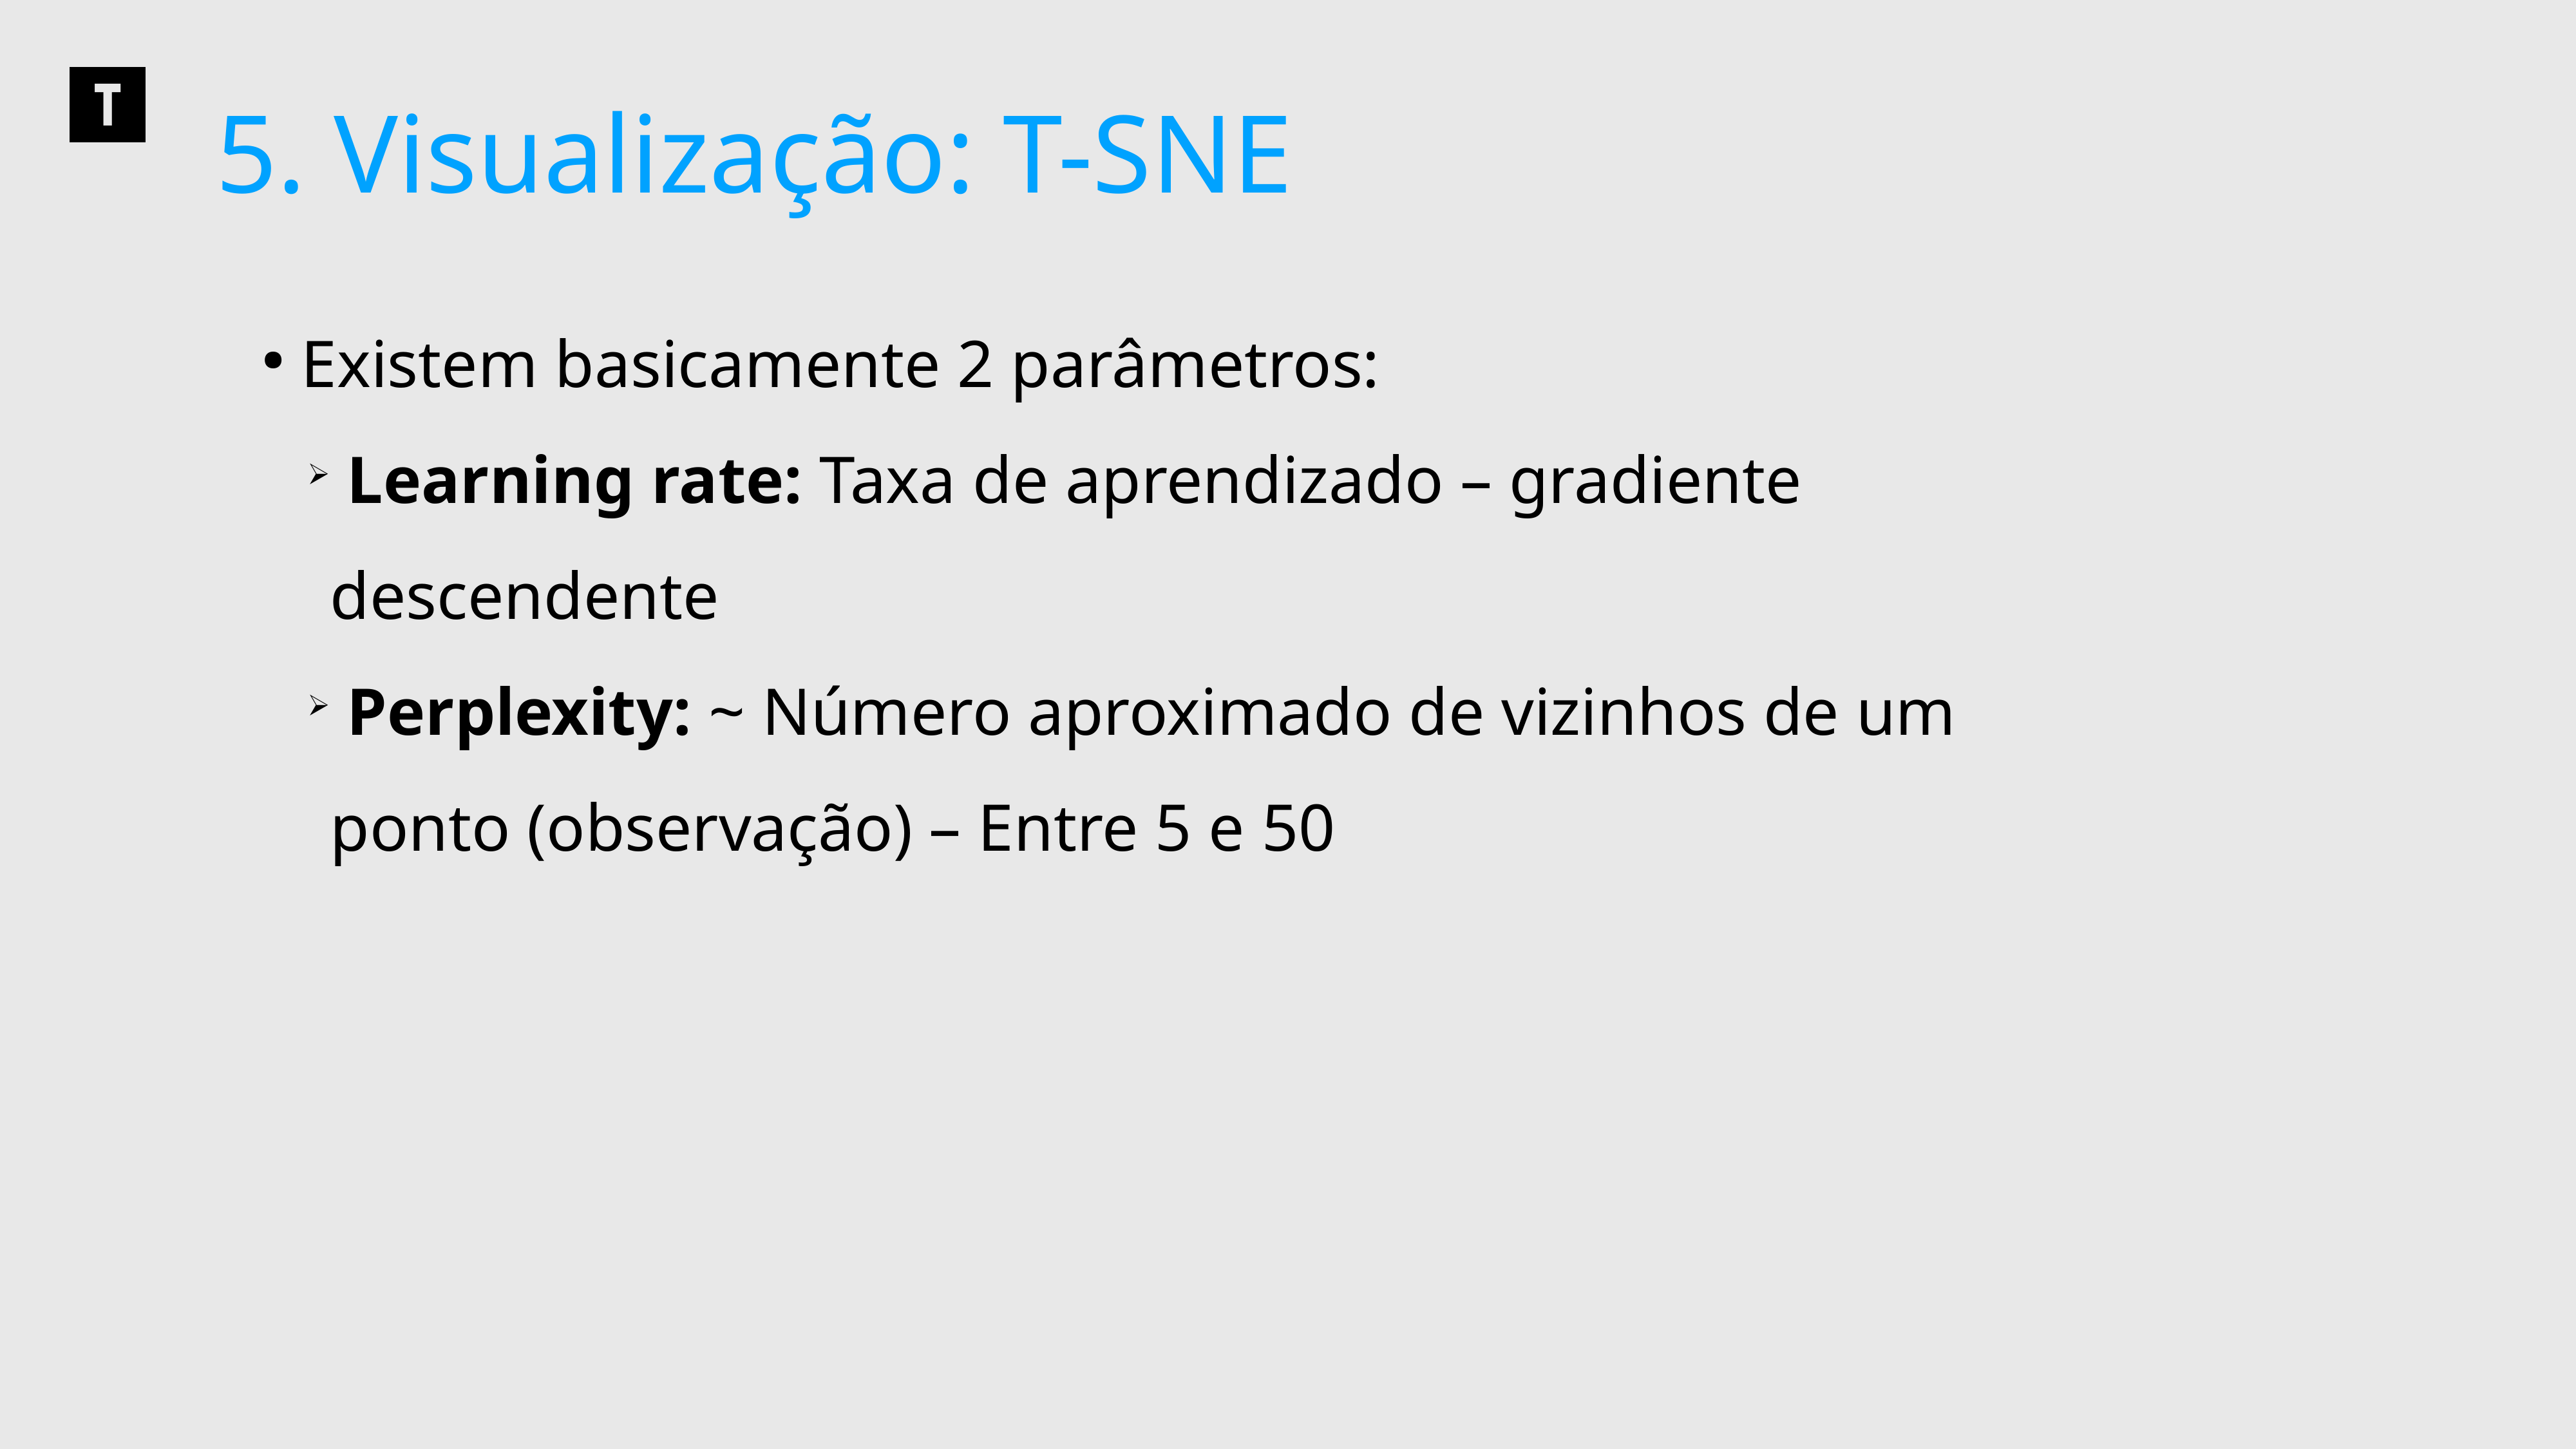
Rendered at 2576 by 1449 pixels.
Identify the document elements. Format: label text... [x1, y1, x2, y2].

text_box 5. Visualização: T-SNE [211, 80, 2099, 220]
picture [70, 67, 146, 142]
text_box Existem basicamente 2 parâmetros: Learning rate: Taxa de aprendizado – gradiente descendente Perplexity: ~ Número aproximado de vizinhos de um ponto (observação) – Entre 5 e 50 [211, 279, 2016, 599]
